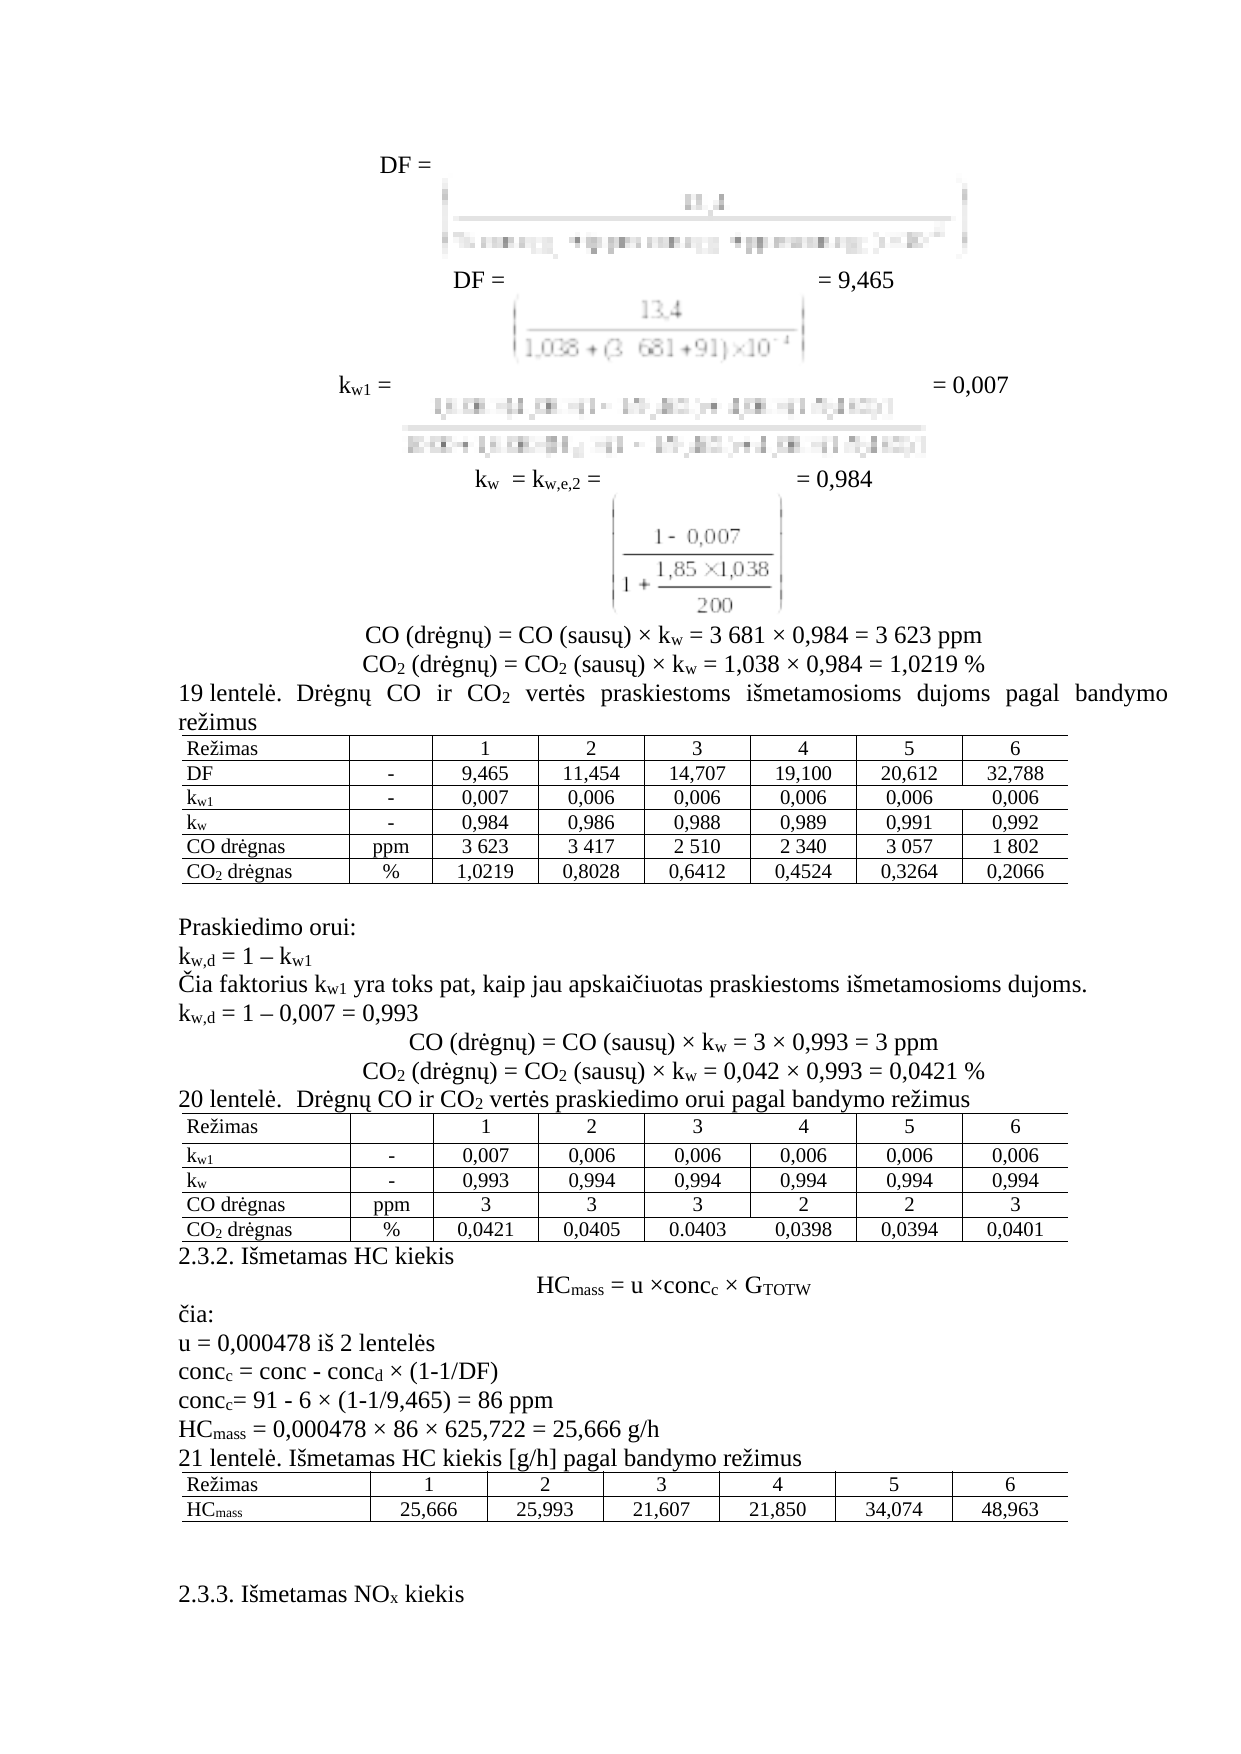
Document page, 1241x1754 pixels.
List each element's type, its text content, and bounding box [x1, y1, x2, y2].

table_header [351, 1114, 433, 1143]
table_header 3 [645, 736, 750, 760]
table_header Režimas [182, 736, 349, 760]
table_cell CO drėgnas [182, 1193, 350, 1216]
text 21 lentelė. Išmetamas HC kiekis [g/h] pagal bandymo režimus [178, 1443, 1169, 1471]
table_cell [791, 237, 802, 248]
text 2.3.3. Išmetamas NOx kiekis [178, 1579, 1169, 1607]
table_cell 2 [857, 1193, 962, 1216]
table_cell [685, 237, 691, 248]
table_cell 0,006 [962, 786, 1068, 809]
table_cell 11,454 [539, 761, 644, 784]
text kw1 = = 0,007 [178, 370, 1169, 464]
table_cell 0,993 [434, 1168, 538, 1192]
table_cell CO2 drėgnas [182, 1218, 350, 1241]
table_cell [685, 194, 691, 205]
table_cell kw1 [182, 786, 349, 809]
table_cell ppm [350, 835, 432, 858]
text Čia faktorius kw1 yra toks pat, kaip jau apskaičiuotas praskiestoms išmetamosioms dujoms. [178, 969, 1169, 998]
table_cell 3 [645, 1193, 750, 1216]
table_cell - [350, 761, 432, 784]
table_cell [569, 237, 580, 248]
table_cell 3 623 [433, 835, 538, 858]
table_header 2 [488, 1473, 603, 1496]
text čia: [178, 1299, 1169, 1328]
text 2.3.2. Išmetamas HC kiekis [178, 1241, 1169, 1270]
table_cell 0,6412 [645, 859, 750, 883]
table_cell [907, 232, 912, 243]
table_cell 0.0403 [645, 1218, 751, 1241]
table_header 3 [604, 1473, 719, 1496]
table_cell 25,993 [488, 1497, 603, 1521]
table_header 5 [836, 1473, 952, 1496]
table_cell 0,006 [857, 1144, 962, 1167]
text CO (drėgnų) = CO (sausų) × kw = 3 681 × 0,984 = 3 623 ppm [178, 620, 1169, 649]
table_header 2 [539, 736, 644, 760]
table_header 1 [434, 1114, 538, 1143]
table_cell 1 802 [963, 835, 1068, 858]
text 20 lentelė. Drėgnų CO ir CO2 vertės praskiedimo orui pagal bandymo režimus [178, 1084, 1169, 1113]
table_header 2 [539, 1114, 644, 1143]
text 19 lentelė. Drėgnų CO ir CO2 vertės praskiestoms išmetamosioms dujoms pagal bandymo režimus [178, 678, 1169, 735]
table_cell 0,4524 [751, 859, 856, 883]
table_header 5 [857, 1114, 962, 1143]
text kw,d = 1 – 0,007 = 0,993 [178, 998, 1169, 1027]
text concc = conc - concd × (1-1/DF) [178, 1356, 1169, 1385]
table_cell 2 340 [751, 835, 856, 858]
table_cell CO drėgnas [182, 835, 349, 858]
text HCmass = u ×concc × GTOTW [178, 1270, 1169, 1299]
table_header 6 [963, 736, 1068, 760]
table_cell % [350, 859, 432, 883]
table_cell 0,984 [433, 810, 538, 834]
table_cell 0,994 [963, 1168, 1068, 1192]
text HCmass = 0,000478 × 86 × 625,722 = 25,666 g/h [178, 1414, 1169, 1443]
table_header 4 [751, 736, 856, 760]
text DF = = 9,465 [178, 265, 1169, 370]
table_cell - [351, 1144, 433, 1167]
table_cell 2 510 [645, 835, 750, 858]
text kw = kw,e,2 = = 0,984 [178, 464, 1169, 620]
table_cell HCmass [182, 1497, 370, 1521]
table_cell 0,986 [539, 810, 644, 834]
table_cell [835, 237, 840, 248]
table_header 4 [720, 1473, 835, 1496]
table_cell 0,0394 [857, 1218, 962, 1241]
table_cell kw1 [182, 1144, 350, 1167]
table_cell 48,963 [953, 1497, 1068, 1521]
table_cell 3 [539, 1193, 644, 1216]
table_cell DF [182, 761, 349, 784]
table_cell kw [182, 1168, 350, 1192]
table_cell 0,2066 [963, 859, 1068, 883]
table_cell 0,0421 [434, 1218, 538, 1241]
table_cell 0,994 [857, 1168, 962, 1192]
table_cell [586, 237, 597, 248]
table_header Režimas [182, 1114, 350, 1143]
text CO (drėgnų) = CO (sausų) × kw = 3 × 0,993 = 3 ppm [178, 1027, 1169, 1056]
text Praskiedimo orui: [178, 912, 1169, 941]
table_header [350, 736, 432, 760]
table_cell 34,074 [836, 1497, 952, 1521]
table_cell 0,006 [645, 1144, 750, 1167]
table_cell 0,991 [857, 810, 962, 834]
text concc= 91 - 6 × (1-1/9,465) = 86 ppm [178, 1385, 1169, 1414]
table_cell - [350, 810, 432, 834]
table_header 4 [751, 1114, 856, 1143]
table_cell 0,006 [645, 786, 750, 809]
table_cell 1,0219 [433, 859, 538, 883]
table_cell 0,3264 [857, 859, 962, 883]
table_cell 21,850 [720, 1497, 835, 1521]
table_cell [647, 237, 652, 248]
table_cell [481, 237, 486, 248]
table_header 5 [857, 736, 962, 760]
table_header 6 [953, 1473, 1068, 1496]
table_cell 0,006 [751, 786, 856, 809]
table_cell 9,465 [433, 761, 538, 784]
table_cell [519, 237, 525, 248]
table_cell 0,992 [963, 810, 1068, 834]
table_cell 19,100 [751, 761, 856, 784]
table_cell 14,707 [645, 761, 750, 784]
table_cell 0,006 [751, 1144, 856, 1167]
table_cell 0,007 [434, 1144, 538, 1167]
text u = 0,000478 iš 2 lentelės [178, 1328, 1169, 1356]
table_cell 0,006 [539, 1144, 644, 1167]
table_cell 0,8028 [539, 859, 644, 883]
text DF = [178, 150, 1169, 265]
table_cell - [350, 786, 432, 809]
table_cell kw [182, 810, 349, 834]
table_cell 2 [751, 1193, 856, 1216]
table_cell 3 417 [539, 835, 644, 858]
table_cell 0,988 [645, 810, 750, 834]
table_cell 0,007 [433, 786, 538, 809]
table_cell 0,006 [857, 786, 962, 809]
table_cell 0,0398 [751, 1218, 856, 1241]
text CO2 (drėgnų) = CO2 (sausų) × kw = 1,038 × 0,984 = 1,0219 % [178, 649, 1169, 678]
table_cell % [351, 1218, 433, 1241]
text CO2 (drėgnų) = CO2 (sausų) × kw = 0,042 × 0,993 = 0,0421 % [178, 1056, 1169, 1084]
table_cell 21,607 [604, 1497, 719, 1521]
table_cell 20,612 [857, 761, 962, 784]
table_cell 0,0405 [539, 1218, 644, 1241]
table_cell 32,788 [963, 761, 1068, 784]
table_cell 25,666 [371, 1497, 487, 1521]
table_cell 0,0401 [963, 1218, 1068, 1241]
table_header 6 [963, 1114, 1068, 1143]
table_cell - [351, 1168, 433, 1192]
table_cell 0,989 [751, 810, 856, 834]
table_cell 0,006 [963, 1144, 1068, 1167]
table_header 1 [371, 1473, 487, 1496]
table_cell 0,994 [539, 1168, 644, 1192]
table_cell CO2 drėgnas [182, 859, 349, 883]
table_header 3 [645, 1114, 751, 1143]
table_cell 0,006 [539, 786, 644, 809]
table_header Režimas [182, 1473, 370, 1496]
table_cell 3 [963, 1193, 1068, 1216]
table_cell 0,994 [751, 1168, 856, 1192]
table_cell [730, 237, 741, 248]
text kw,d = 1 – kw1 [178, 941, 1169, 969]
table_cell 3 [434, 1193, 538, 1216]
table_cell 3 057 [857, 835, 962, 858]
table_cell ppm [351, 1193, 433, 1216]
table_cell 0,994 [645, 1168, 750, 1192]
table_header 1 [433, 736, 538, 760]
